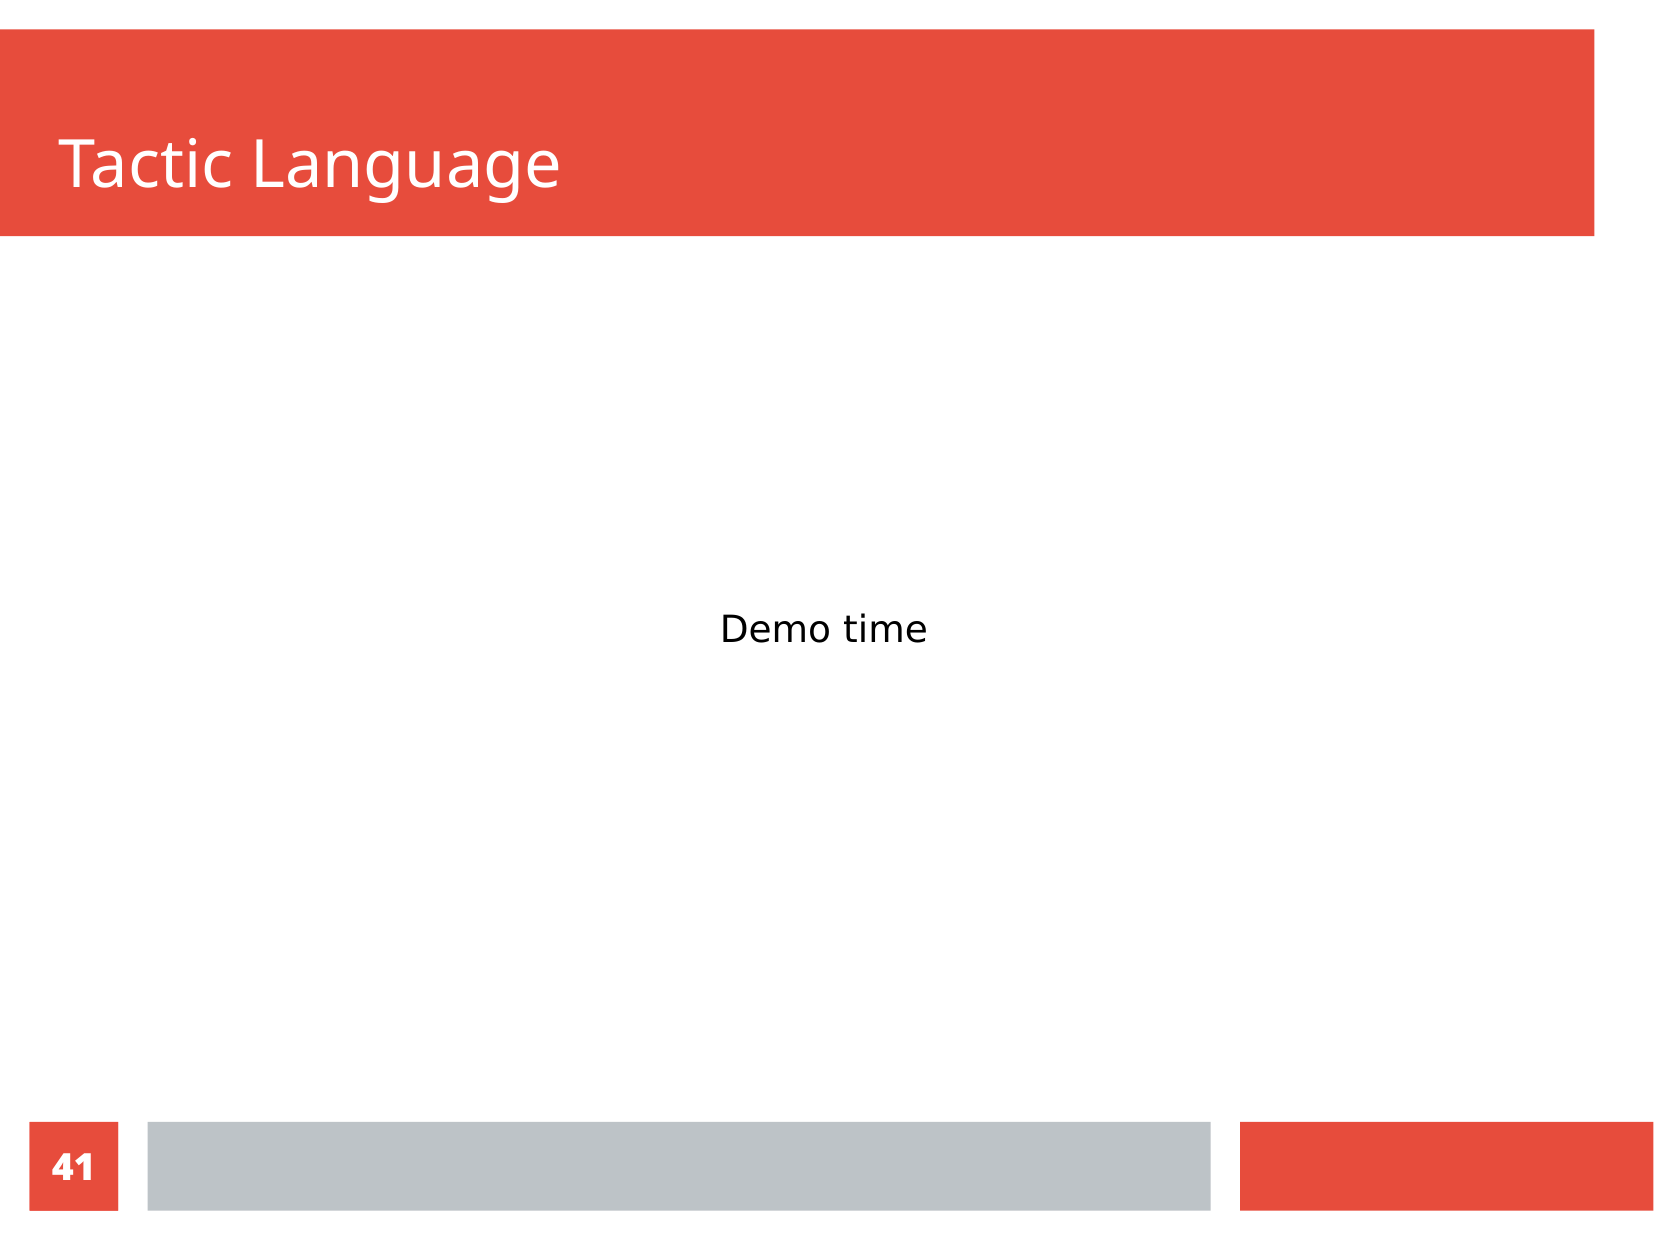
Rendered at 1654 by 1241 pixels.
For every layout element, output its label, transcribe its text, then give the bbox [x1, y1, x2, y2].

text_box Demo time [705, 600, 943, 659]
title Tactic Language [59, 59, 1595, 207]
